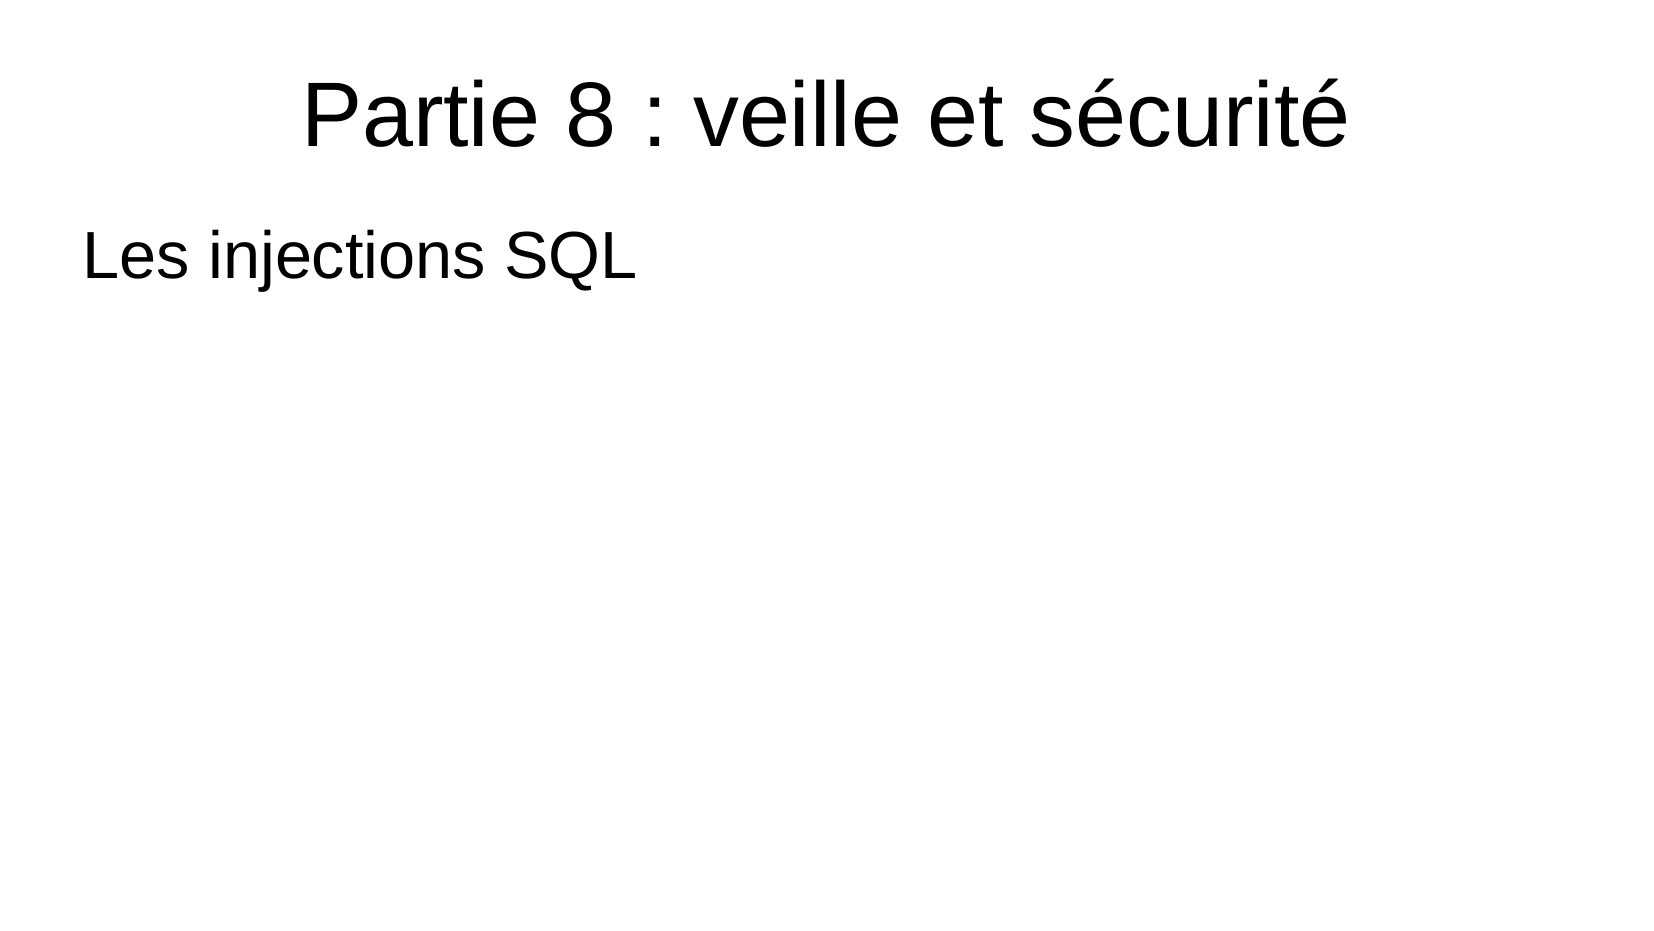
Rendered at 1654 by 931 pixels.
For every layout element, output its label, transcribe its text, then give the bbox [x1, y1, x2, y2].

list Les injections SQL [82, 217, 1571, 758]
title Partie 8 : veille et sécurité [82, 37, 1571, 193]
